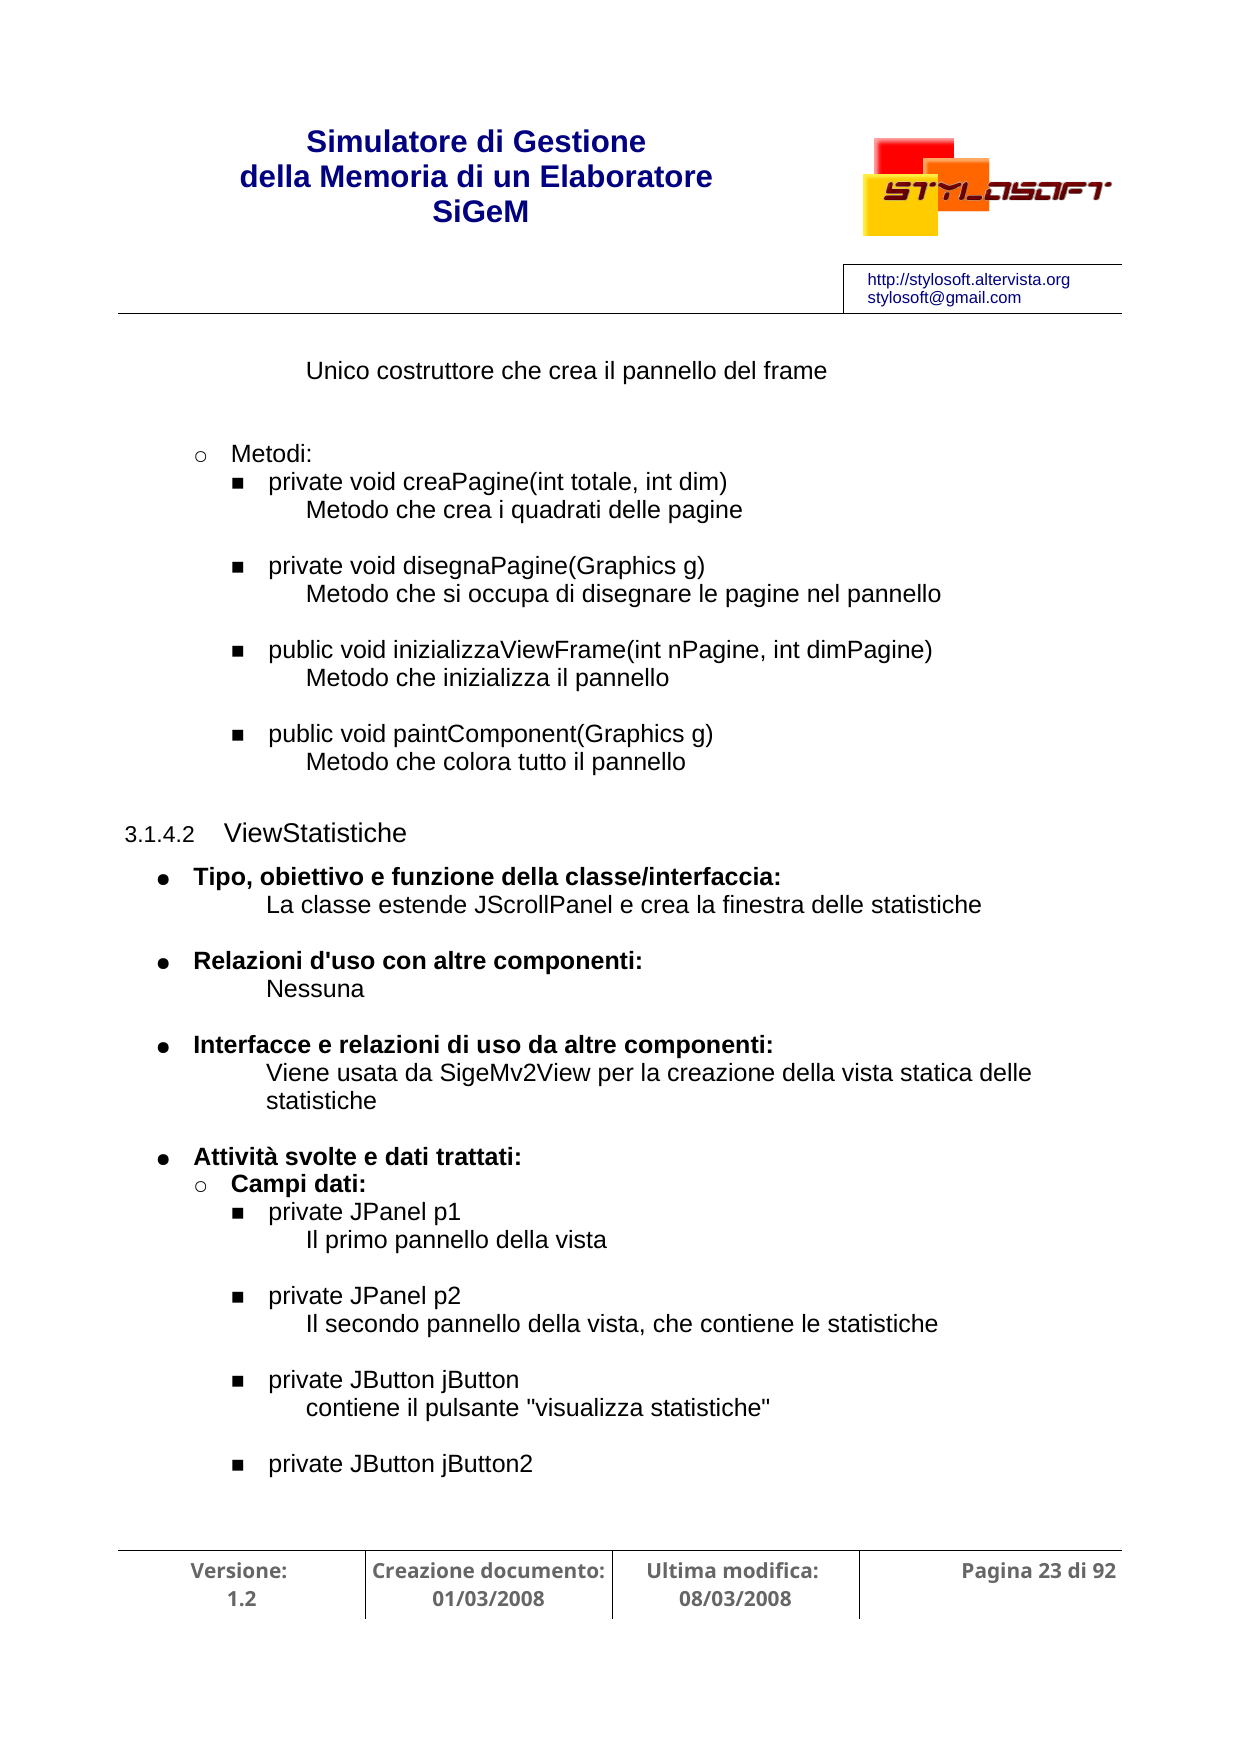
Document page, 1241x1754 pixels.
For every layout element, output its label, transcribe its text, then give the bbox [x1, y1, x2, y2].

list Metodi: [193, 440, 1122, 468]
list Il primo pannello della vista [268, 1226, 1122, 1254]
list public void inizializzaViewFrame(int nPagine, int dimPagine) [231, 636, 1122, 664]
list Attività svolte e dati trattati: [156, 1142, 1122, 1170]
list private void disegnaPagine(Graphics g) [231, 552, 1122, 580]
list Metodo che crea i quadrati delle pagine [268, 496, 1122, 524]
list La classe estende JScrollPanel e crea la finestra delle statistiche [156, 891, 1122, 919]
list Metodo che colora tutto il pannello [268, 747, 1122, 775]
list Tipo, obiettivo e funzione della classe/interfaccia: [156, 863, 1122, 891]
list Interfacce e relazioni di uso da altre componenti: [156, 1031, 1122, 1058]
list public void paintComponent(Graphics g) [231, 719, 1122, 747]
list private JButton jButton2 [231, 1449, 1122, 1477]
list Metodo che inizializza il pannello [268, 664, 1122, 692]
list private JPanel p2 [231, 1282, 1122, 1310]
list private JPanel p1 [231, 1198, 1122, 1226]
picture [848, 123, 1117, 247]
list Nessuna [156, 975, 1122, 1003]
subtitle ViewStatistiche [118, 818, 1122, 848]
list contiene il pulsante "visualizza statistiche" [268, 1393, 1122, 1421]
list Campi dati: [193, 1170, 1122, 1198]
list Metodo che si occupa di disegnare le pagine nel pannello [268, 580, 1122, 608]
list private JButton jButton [231, 1366, 1122, 1393]
list Viene usata da SigeMv2View per la creazione della vista statica delle statistiche [156, 1058, 1122, 1114]
list Relazioni d'uso con altre componenti: [156, 947, 1122, 975]
list Unico costruttore che crea il pannello del frame [268, 357, 1122, 384]
list private void creaPagine(int totale, int dim) [231, 468, 1122, 496]
list Il secondo pannello della vista, che contiene le statistiche [268, 1310, 1122, 1338]
